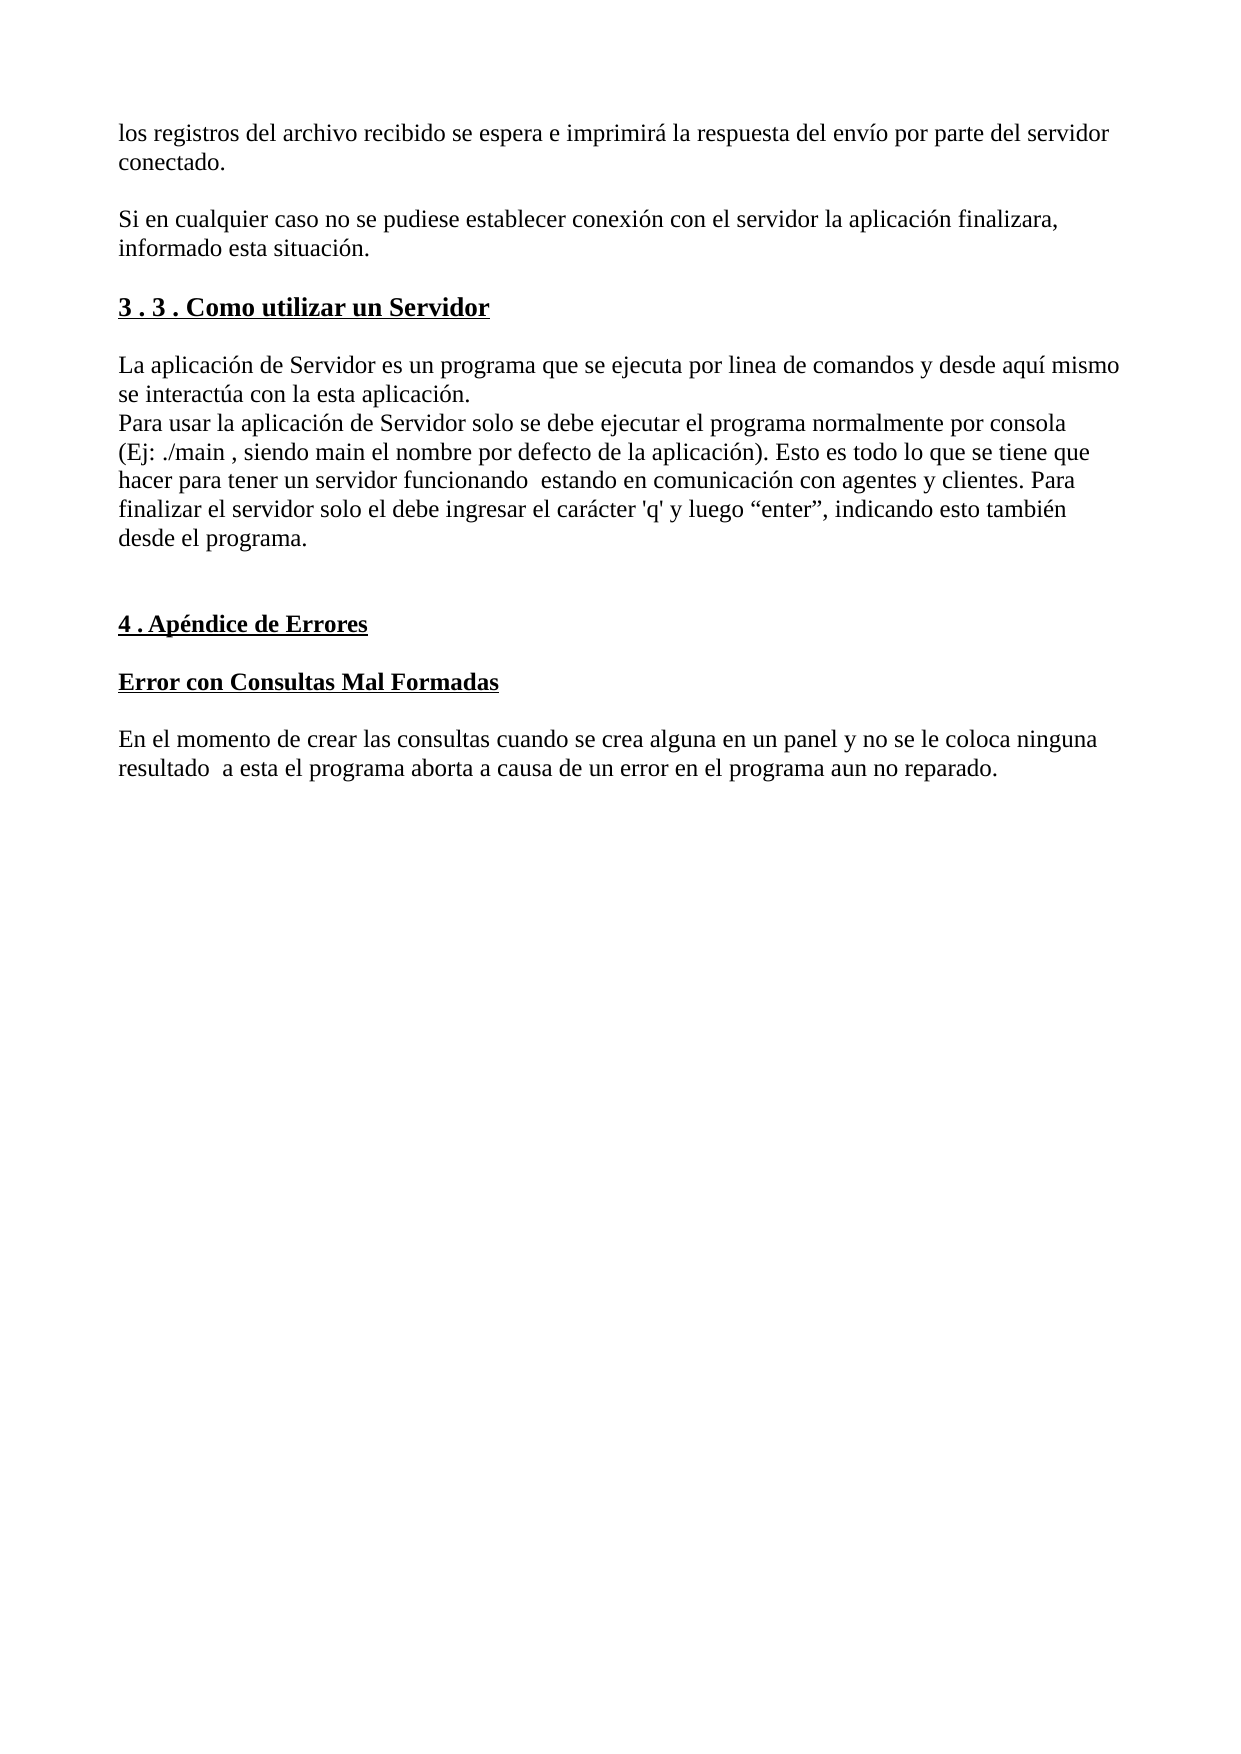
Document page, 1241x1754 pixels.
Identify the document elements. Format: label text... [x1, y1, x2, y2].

text La aplicación de Servidor es un programa que se ejecuta por linea de comandos y desde aquí mismo se interactúa con la esta aplicación. [118, 351, 1122, 408]
text Error con Consultas Mal Formadas [118, 667, 1122, 696]
text Si en cualquier caso no se pudiese establecer conexión con el servidor la aplicación finalizara, informado esta situación. [118, 204, 1122, 262]
text 4 . Apéndice de Errores [118, 609, 1122, 638]
text 3 . 3 . Como utilizar un Servidor [118, 291, 1122, 322]
text En el momento de crear las consultas cuando se crea alguna en un panel y no se le coloca ninguna resultado a esta el programa aborta a causa de un error en el programa aun no reparado. [118, 724, 1122, 782]
text los registros del archivo recibido se espera e imprimirá la respuesta del envío por parte del servidor conectado. [118, 118, 1122, 176]
text Para usar la aplicación de Servidor solo se debe ejecutar el programa normalmente por consola (Ej: ./main , siendo main el nombre por defecto de la aplicación). Esto es todo lo que se tiene que hacer para tener un servidor funcionando estando en comunicación con agentes y clientes. Para finalizar el servidor solo el debe ingresar el carácter 'q' y luego “enter”, indicando esto también desde el programa. [118, 408, 1122, 552]
